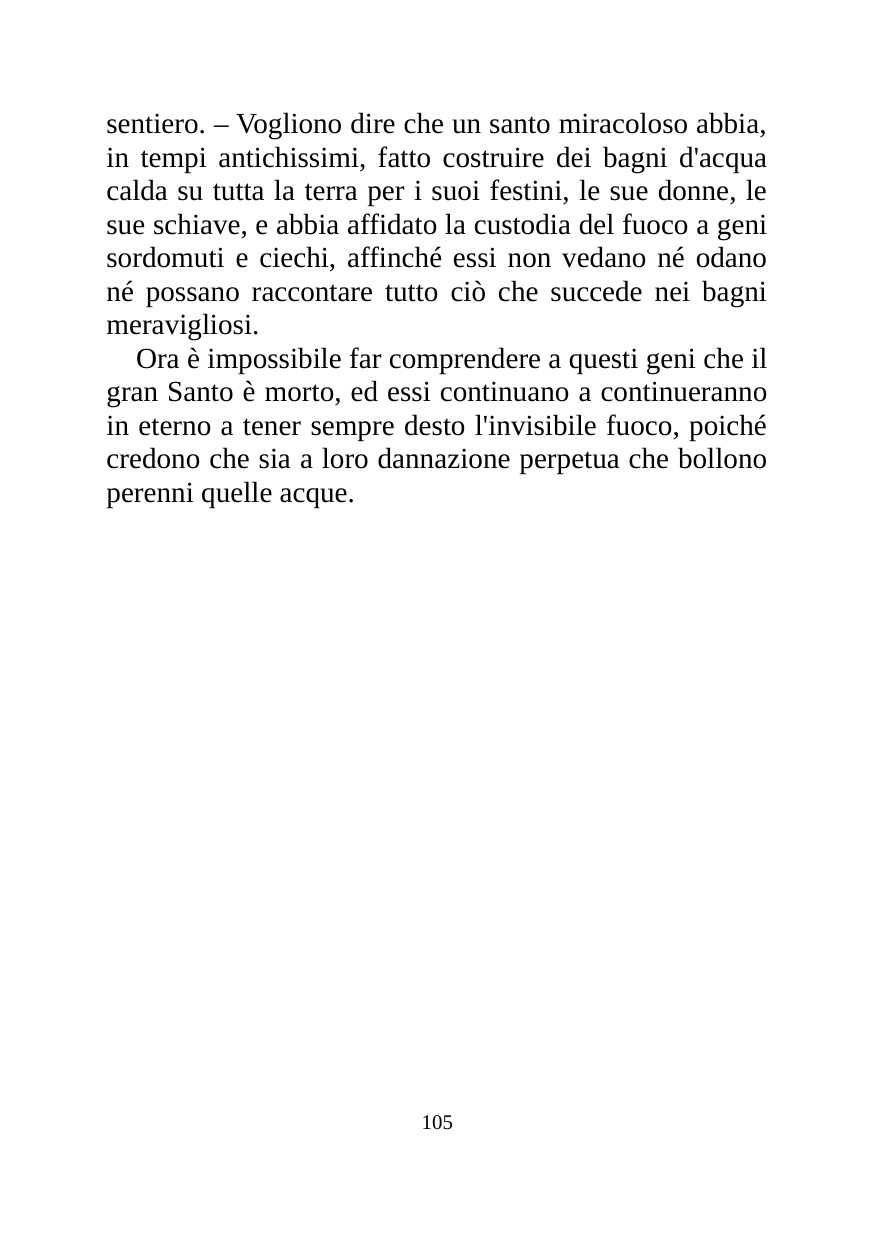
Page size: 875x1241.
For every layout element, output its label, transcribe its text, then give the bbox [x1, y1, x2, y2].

text sentiero. – Vogliono dire che un santo miracoloso abbia, in tempi antichissimi, fatto costruire dei bagni d'acqua calda su tutta la terra per i suoi festini, le sue donne, le sue schiave, e abbia affidato la custodia del fuoco a geni sordomuti e ciechi, affinché essi non vedano né odano né possano raccontare tutto ciò che succede nei bagni meravigliosi. [106, 106, 768, 341]
text Ora è impossibile far comprendere a questi geni che il gran Santo è morto, ed essi continuano a continueranno in eterno a tener sempre desto l'invisibile fuoco, poiché credono che sia a loro dannazione perpetua che bollono perenni quelle acque. [106, 341, 768, 509]
